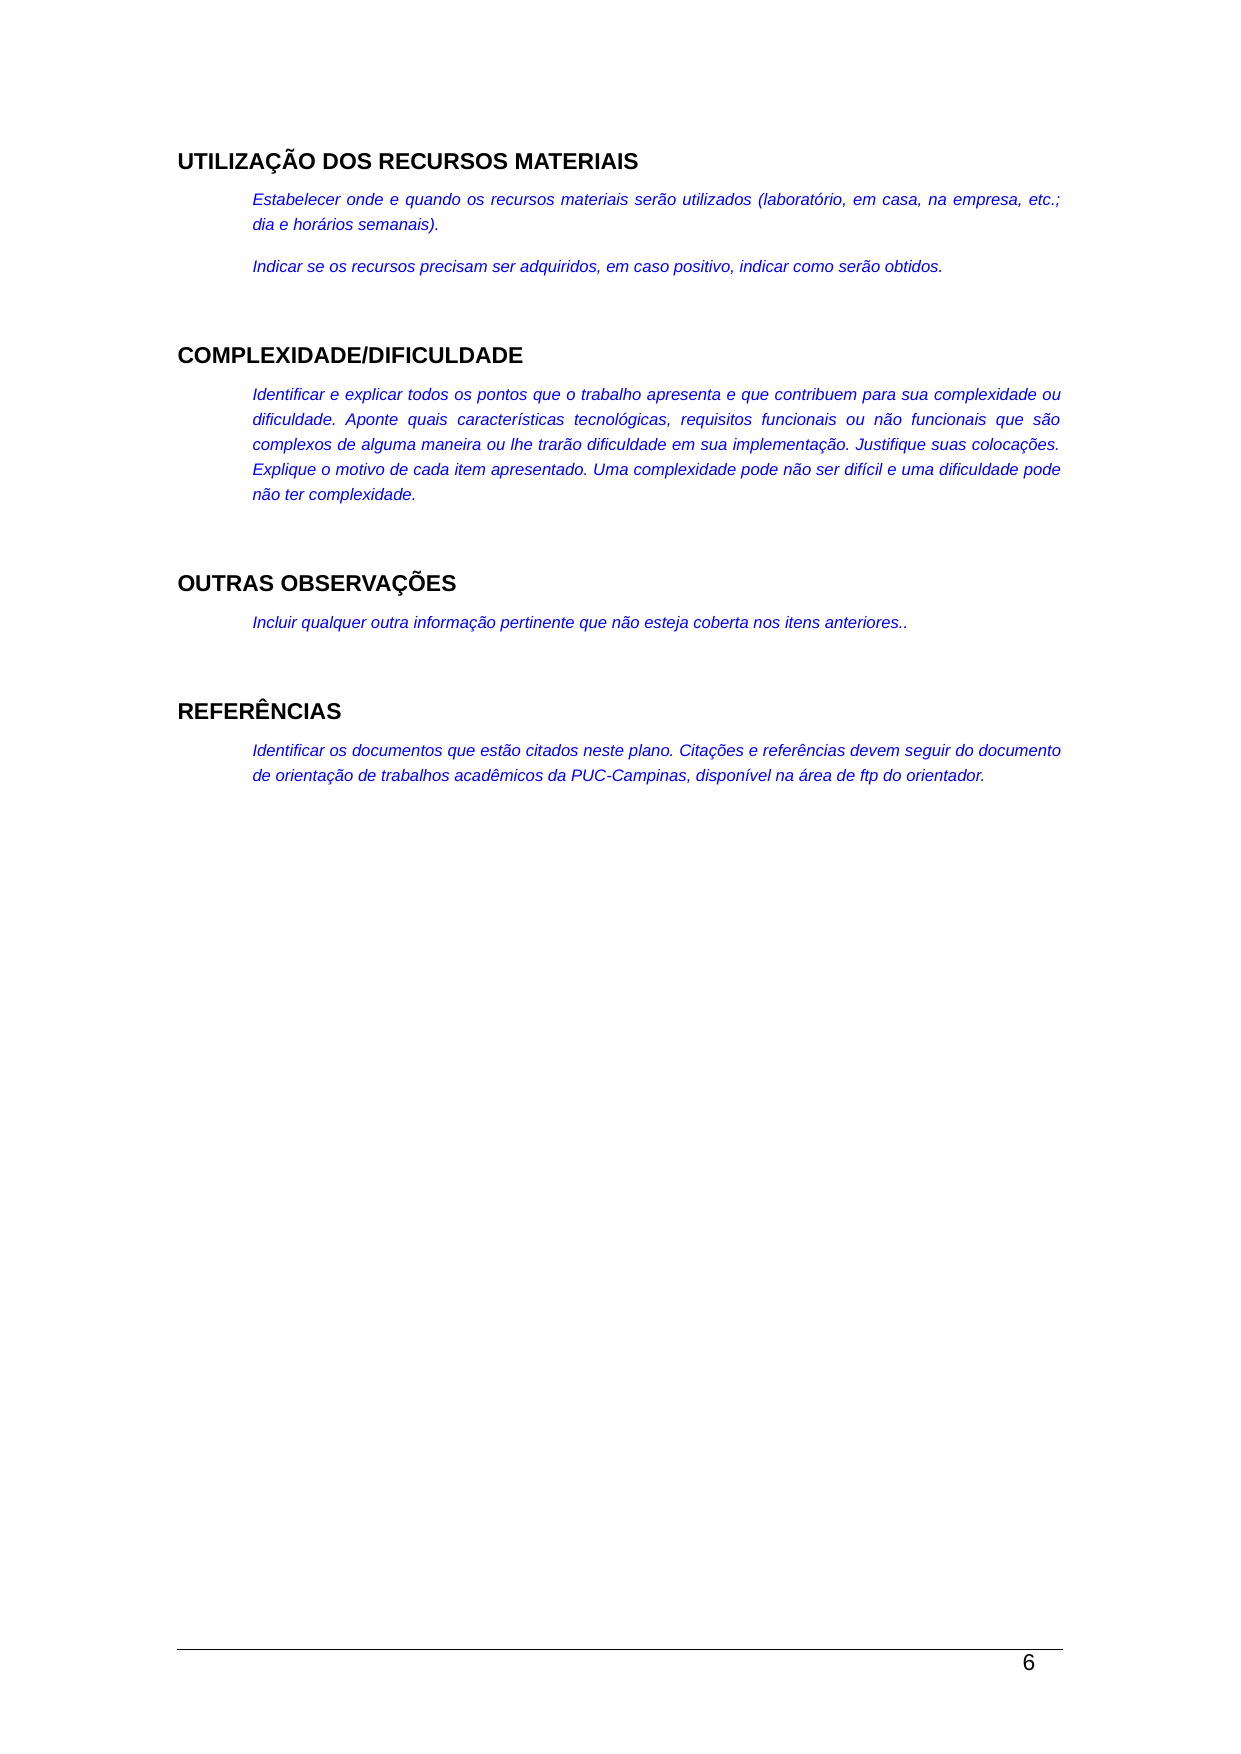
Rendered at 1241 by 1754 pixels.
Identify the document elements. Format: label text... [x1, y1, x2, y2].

subtitle Complexidade/DIFICULDADE [177, 342, 1063, 369]
text Identificar os documentos que estão citados neste plano. Citações e referências devem seguir do documento de orientação de trabalhos acadêmicos da PUC-Campinas, disponível na área de ftp do orientador. [252, 735, 1063, 785]
text Indicar se os recursos precisam ser adquiridos, em caso positivo, indicar como serão obtidos. [252, 251, 1063, 276]
text Incluir qualquer outra informação pertinente que não esteja coberta nos itens anteriores.. [252, 607, 1063, 632]
subtitle Outras Observações [177, 570, 1063, 597]
text Identificar e explicar todos os pontos que o trabalho apresenta e que contribuem para sua complexidade ou dificuldade. Aponte quais características tecnológicas, requisitos funcionais ou não funcionais que são complexos de alguma maneira ou lhe trarão dificuldade em sua implementação. Justifique suas colocações. Explique o motivo de cada item apresentado. Uma complexidade pode não ser difícil e uma dificuldade pode não ter complexidade. [252, 379, 1063, 504]
subtitle Utilização dos Recursos Materiais [177, 148, 1063, 174]
text Estabelecer onde e quando os recursos materiais serão utilizados (laboratório, em casa, na empresa, etc.; dia e horários semanais). [252, 184, 1063, 234]
subtitle Referências [177, 698, 1063, 725]
